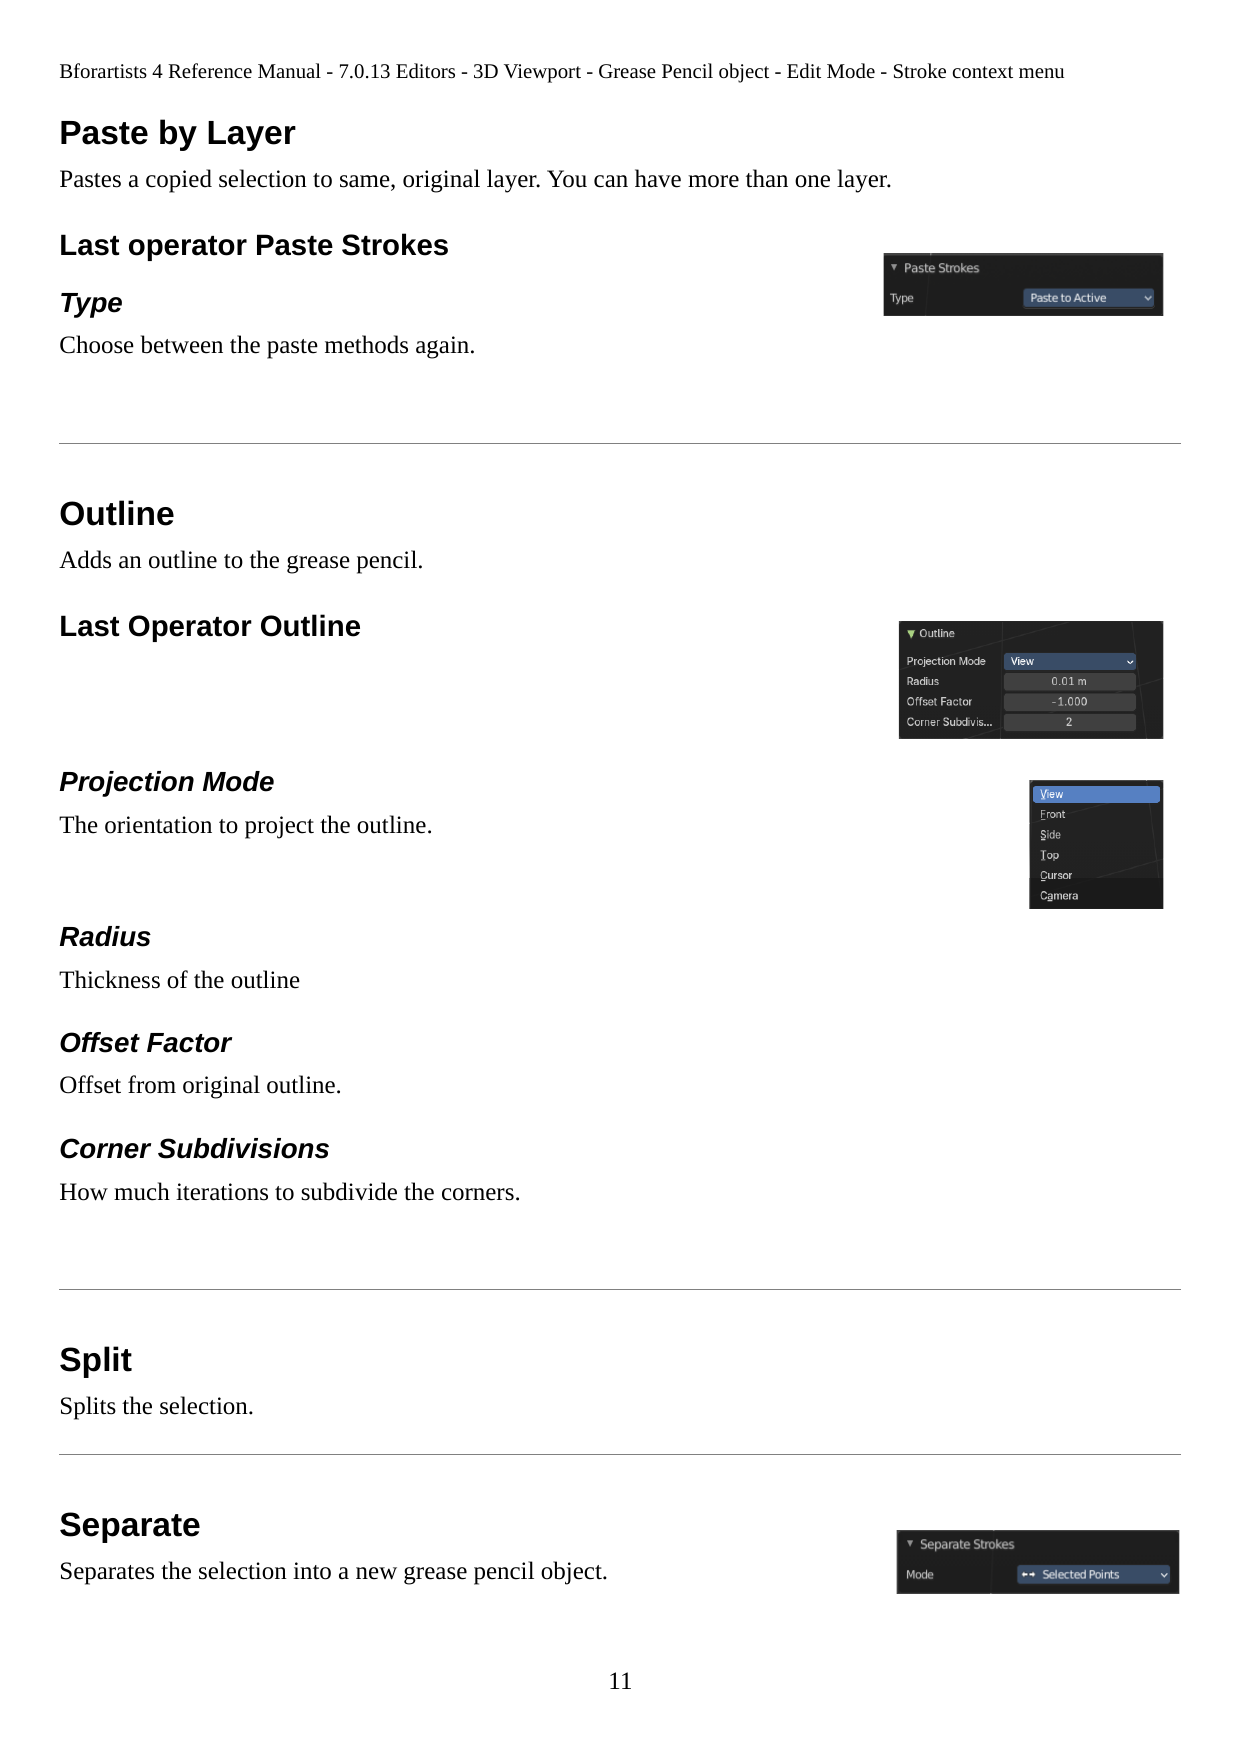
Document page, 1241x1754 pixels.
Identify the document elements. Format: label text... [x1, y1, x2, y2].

text The orientation to project the outline. [59, 810, 1029, 838]
subtitle Last operator Paste Strokes [59, 227, 1181, 261]
text Splits the selection. [59, 1391, 1181, 1419]
subtitle Projection Mode [59, 765, 1181, 797]
subtitle Type [59, 286, 1181, 318]
subtitle Corner Subdivisions [59, 1132, 1181, 1164]
text Choose between the paste methods again. [59, 331, 1181, 359]
picture [1029, 780, 1164, 909]
subtitle Paste by Layer [59, 113, 1181, 151]
subtitle Split [59, 1340, 1181, 1378]
subtitle Last Operator Outline [59, 608, 1181, 642]
picture [898, 621, 1164, 739]
text Separates the selection into a new grease pencil object. [59, 1556, 896, 1585]
text Offset from original outline. [59, 1071, 1181, 1099]
subtitle Radius [59, 920, 1181, 952]
picture [896, 1530, 1180, 1594]
text Thickness of the outline [59, 965, 1181, 993]
subtitle Offset Factor [59, 1026, 1181, 1058]
picture [883, 253, 1164, 316]
text Adds an outline to the grease pencil. [59, 545, 1181, 573]
subtitle Separate [59, 1505, 1181, 1543]
text How much iterations to subdivide the corners. [59, 1177, 1181, 1205]
subtitle Outline [59, 494, 1181, 532]
text Pastes a copied selection to same, original layer. You can have more than one layer. [59, 164, 1181, 192]
